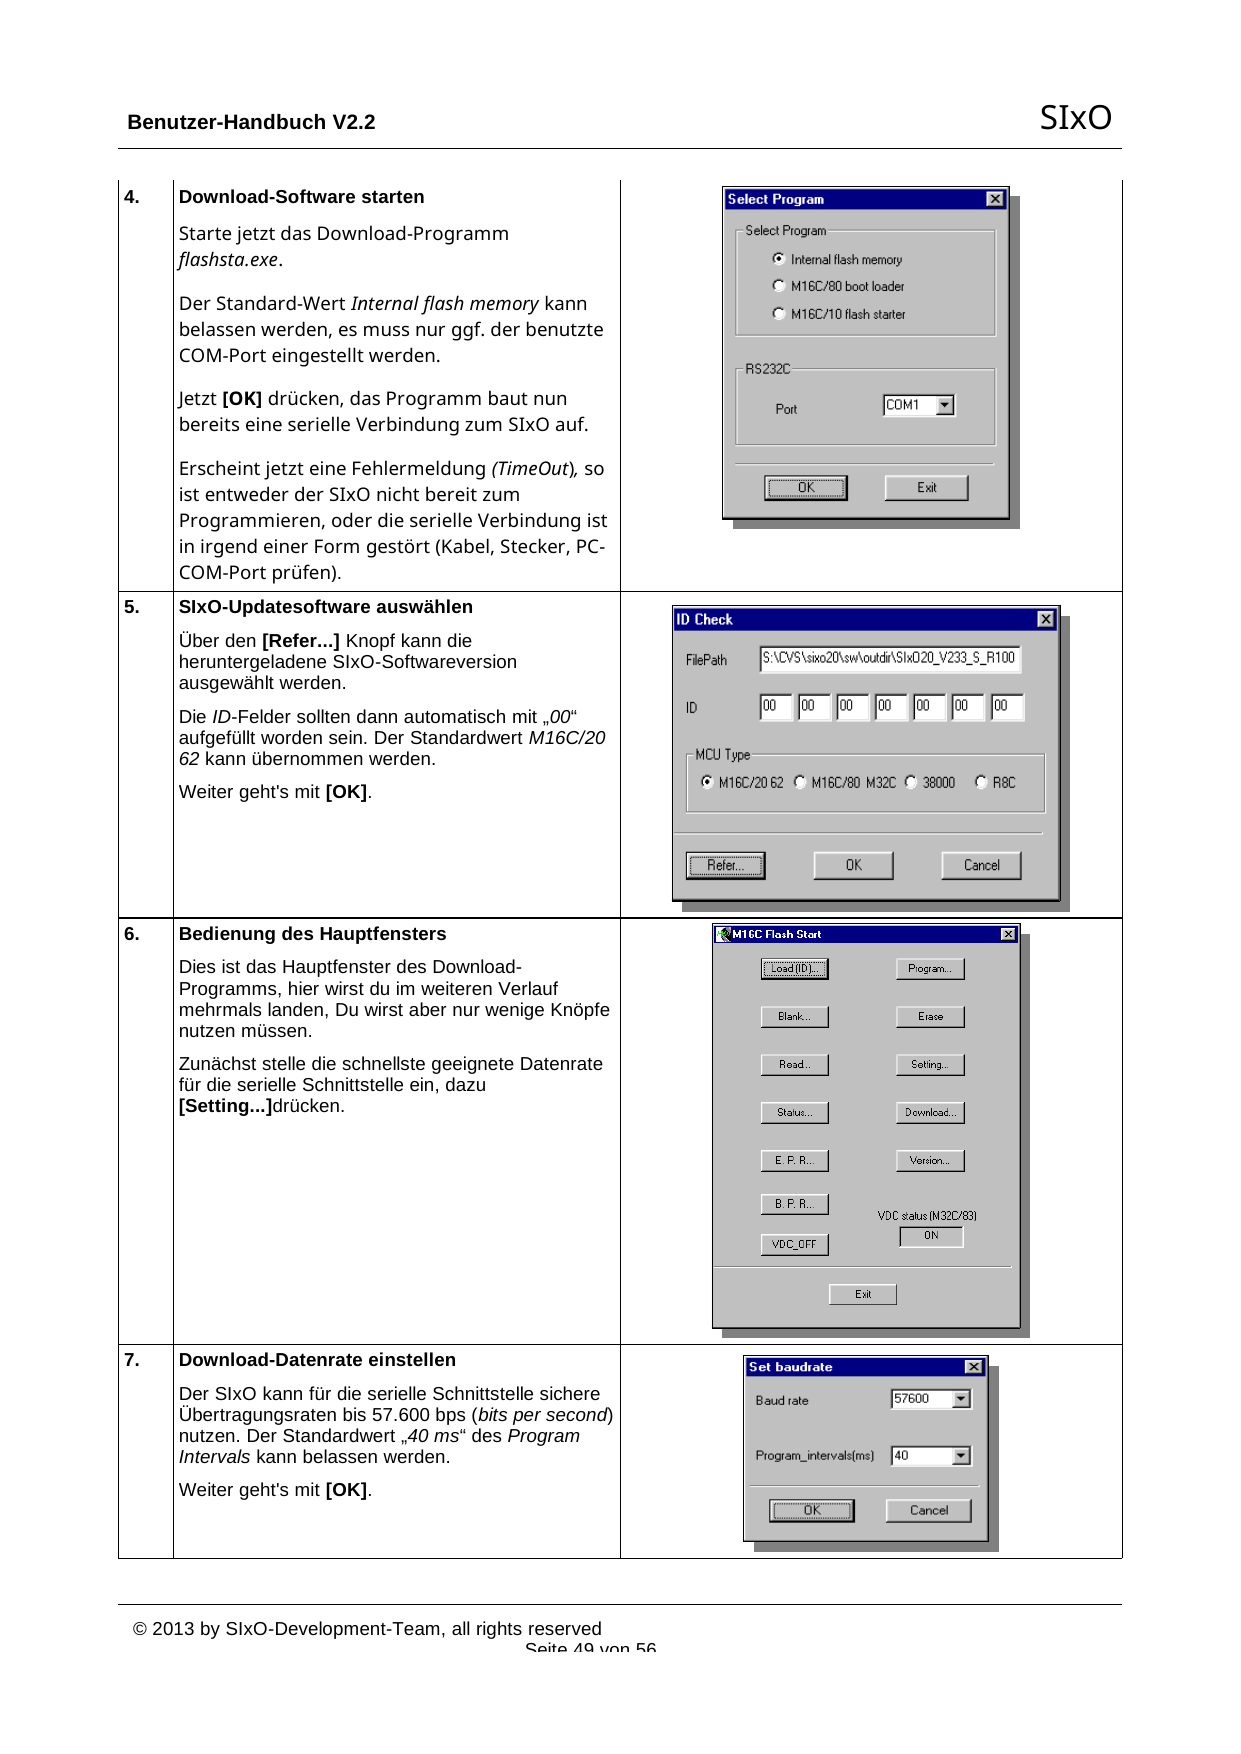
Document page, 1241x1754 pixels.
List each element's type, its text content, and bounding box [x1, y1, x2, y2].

table_cell [621, 919, 1122, 1344]
table_cell Download-Software starten Starte jetzt das Download-Programm flashsta.exe. Der Standard-Wert Internal flash memory kann belassen werden, es muss nur ggf. der benutzte COM-Port eingestellt werden. Jetzt [OK] drücken, das Programm baut nun bereits eine serielle Verbindung zum SIxO auf. Erscheint jetzt eine Fehlermeldung (TimeOut), so ist entweder der SIxO nicht bereit zum Programmieren, oder die serielle Verbindung ist in irgend einer Form gestört (Kabel, Stecker, PC-COM-Port prüfen). [174, 180, 620, 591]
picture [673, 606, 1060, 901]
table_cell [621, 1345, 1122, 1558]
table_cell 5. [119, 592, 173, 917]
picture [744, 1356, 988, 1541]
table_cell 4. [119, 180, 173, 591]
table_cell 6. [119, 919, 173, 1344]
table_cell [621, 180, 1122, 591]
table_cell Download-Datenrate einstellen Der SIxO kann für die serielle Schnittstelle sichere Übertragungsraten bis 57.600 bps (bits per second) nutzen. Der Standardwert „40 ms“ des Program Intervals kann belassen werden. Weiter geht's mit [OK]. [174, 1345, 620, 1558]
table_cell Bedienung des Hauptfensters Dies ist das Hauptfenster des Download-Programms, hier wirst du im weiteren Verlauf mehrmals landen, Du wirst aber nur wenige Knöpfe nutzen müssen. Zunächst stelle die schnellste geeignete Datenrate für die serielle Schnittstelle ein, dazu [Setting...]drücken. [174, 919, 620, 1344]
table_cell 7. [119, 1345, 173, 1558]
picture [713, 924, 1020, 1328]
table_cell [621, 592, 1122, 917]
picture [723, 187, 1009, 519]
table_cell SIxO-Updatesoftware auswählen Über den [Refer...] Knopf kann die heruntergeladene SIxO-Softwareversion ausgewählt werden. Die ID-Felder sollten dann automatisch mit „00“ aufgefüllt worden sein. Der Standardwert M16C/20 62 kann übernommen werden. Weiter geht's mit [OK]. [174, 592, 620, 917]
